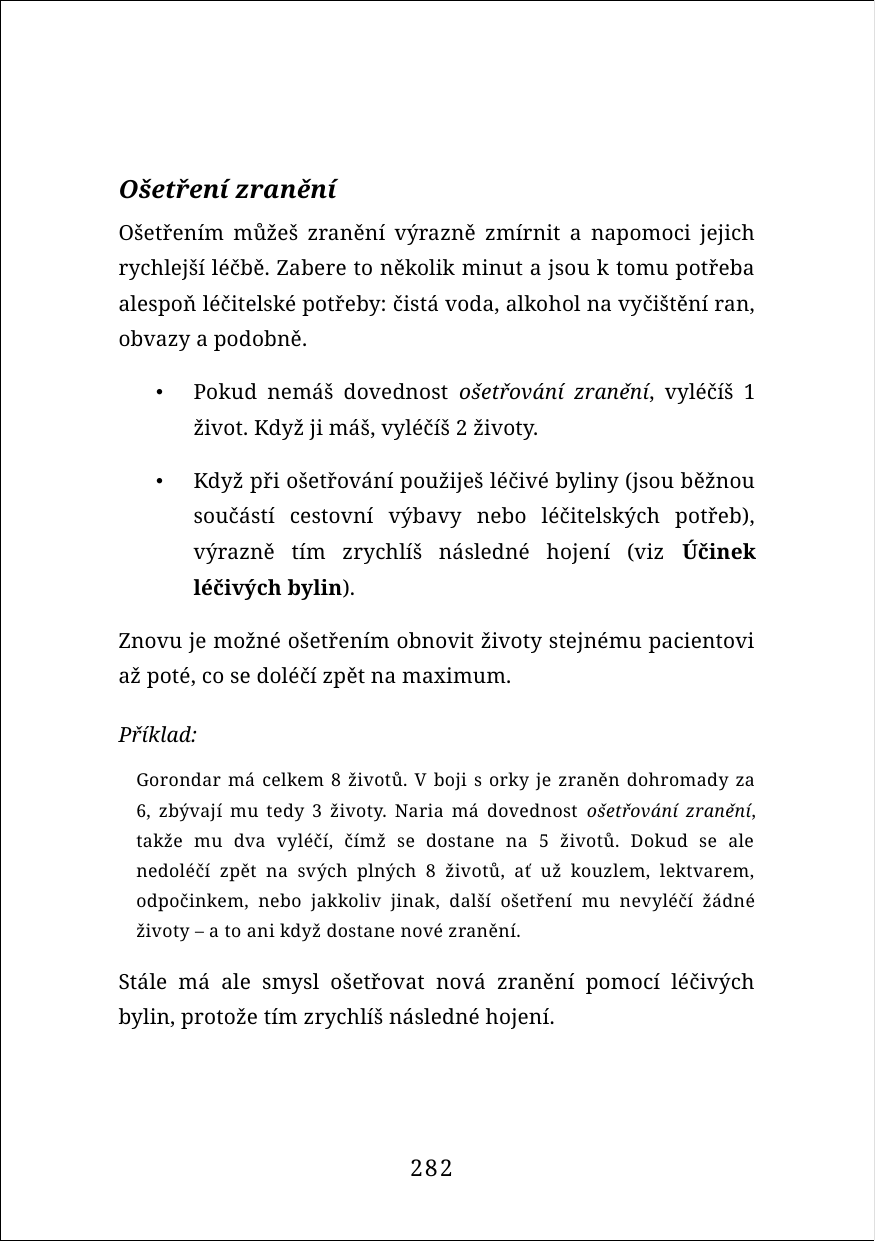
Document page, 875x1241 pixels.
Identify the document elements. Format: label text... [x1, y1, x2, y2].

text Stále má ale smysl ošetřovat nová zranění pomocí léčivých bylin, protože tím zrychlíš následné hojení. [118, 967, 756, 1031]
text Gorondar má celkem 8 životů. V boji s orky je zraněn dohromady za 6, zbývají mu tedy 3 životy. Naria má dovednost ošetřování zranění, takže mu dva vyléčí, čímž se dostane na 5 životů. Dokud se ale nedoléčí zpět na svých plných 8 životů, ať už kouzlem, lektvarem, odpočinkem, nebo jakkoliv jinak, další ošetření mu nevyléčí žádné životy – a to ani když dostane nové zranění. [136, 768, 756, 943]
text Znovu je možné ošetřením obnovit životy stejnému pacientovi až poté, co se doléčí zpět na maximum. [118, 626, 756, 690]
text Ošetřením můžeš zranění výrazně zmírnit a napomoci jejich rychlejší léčbě. Zabere to několik minut a jsou k tomu potřeba alespoň léčitelské potřeby: čistá voda, alkohol na vyčištění ran, obvazy a podobně. [118, 218, 756, 353]
subtitle Ošetření zranění [118, 172, 756, 206]
text Příklad: [118, 721, 756, 749]
list Když při ošetřování použiješ léčivé byliny (jsou běžnou součástí cestovní výbavy nebo léčitelských potřeb), výrazně tím zrychlíš následné hojení (viz Účinek léčivých bylin). [156, 466, 756, 601]
list Pokud nemáš dovednost ošetřování zranění, vyléčíš 1 život. Když ji máš, vyléčíš 2 životy. [156, 377, 756, 441]
